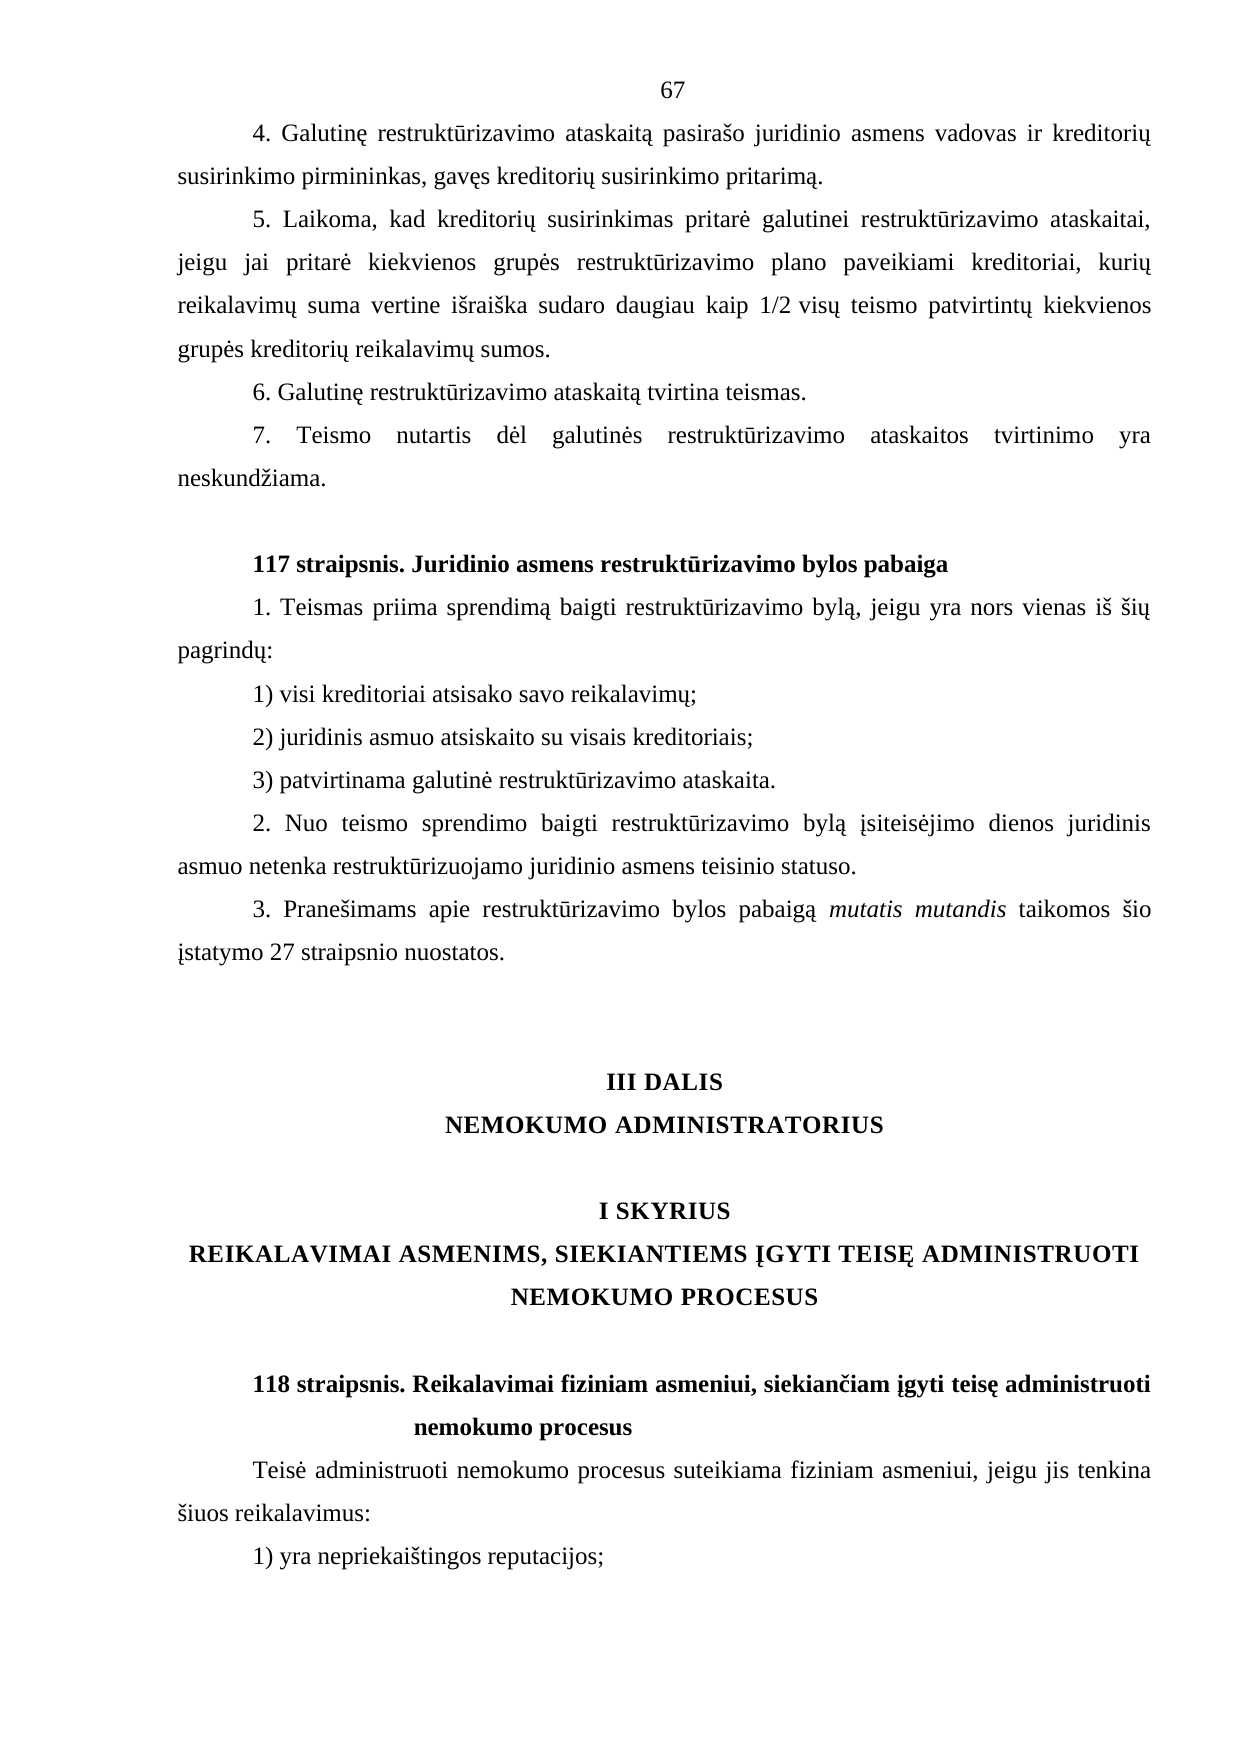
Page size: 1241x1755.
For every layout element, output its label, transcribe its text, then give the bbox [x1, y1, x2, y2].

text 4. Galutinę restruktūrizavimo ataskaitą pasirašo juridinio asmens vadovas ir kreditorių susirinkimo pirmininkas, gavęs kreditorių susirinkimo pritarimą. [177, 118, 1152, 190]
text NEMOKUMO ADMINISTRATORIUS [177, 1110, 1152, 1139]
text 6. Galutinę restruktūrizavimo ataskaitą tvirtina teismas. [177, 377, 1152, 406]
text 3) patvirtinama galutinė restruktūrizavimo ataskaita. [177, 765, 1152, 794]
text 7. Teismo nutartis dėl galutinės restruktūrizavimo ataskaitos tvirtinimo yra neskundžiama. [177, 420, 1152, 492]
text III DALIS [177, 1067, 1152, 1096]
text 3. Pranešimams apie restruktūrizavimo bylos pabaigą mutatis mutandis taikomos šio įstatymo 27 straipsnio nuostatos. [177, 894, 1152, 966]
text REIKALAVIMAI ASMENIMS, SIEKIANTIEMS ĮGYTI TEISĘ ADMINISTRUOTI NEMOKUMO PROCESUS [177, 1239, 1152, 1311]
text 117 straipsnis. Juridinio asmens restruktūrizavimo bylos pabaiga [177, 549, 1152, 578]
text 118 straipsnis. Reikalavimai fiziniam asmeniui, siekiančiam įgyti teisę administruoti nemokumo procesus [252, 1369, 1152, 1441]
text I SKYRIUS [177, 1196, 1152, 1225]
text 2) juridinis asmuo atsiskaito su visais kreditoriais; [177, 722, 1152, 751]
text 1. Teismas priima sprendimą baigti restruktūrizavimo bylą, jeigu yra nors vienas iš šių pagrindų: [177, 592, 1152, 664]
text Teisė administruoti nemokumo procesus suteikiama fiziniam asmeniui, jeigu jis tenkina šiuos reikalavimus: [177, 1455, 1152, 1527]
text 1) yra nepriekaištingos reputacijos; [177, 1541, 1152, 1570]
text 1) visi kreditoriai atsisako savo reikalavimų; [177, 679, 1152, 707]
text 2. Nuo teismo sprendimo baigti restruktūrizavimo bylą įsiteisėjimo dienos juridinis asmuo netenka restruktūrizuojamo juridinio asmens teisinio statuso. [177, 808, 1152, 880]
text 5. Laikoma, kad kreditorių susirinkimas pritarė galutinei restruktūrizavimo ataskaitai, jeigu jai pritarė kiekvienos grupės restruktūrizavimo plano paveikiami kreditoriai, kurių reikalavimų suma vertine išraiška sudaro daugiau kaip 1/2 visų teismo patvirtintų kiekvienos grupės kreditorių reikalavimų sumos. [177, 204, 1152, 362]
